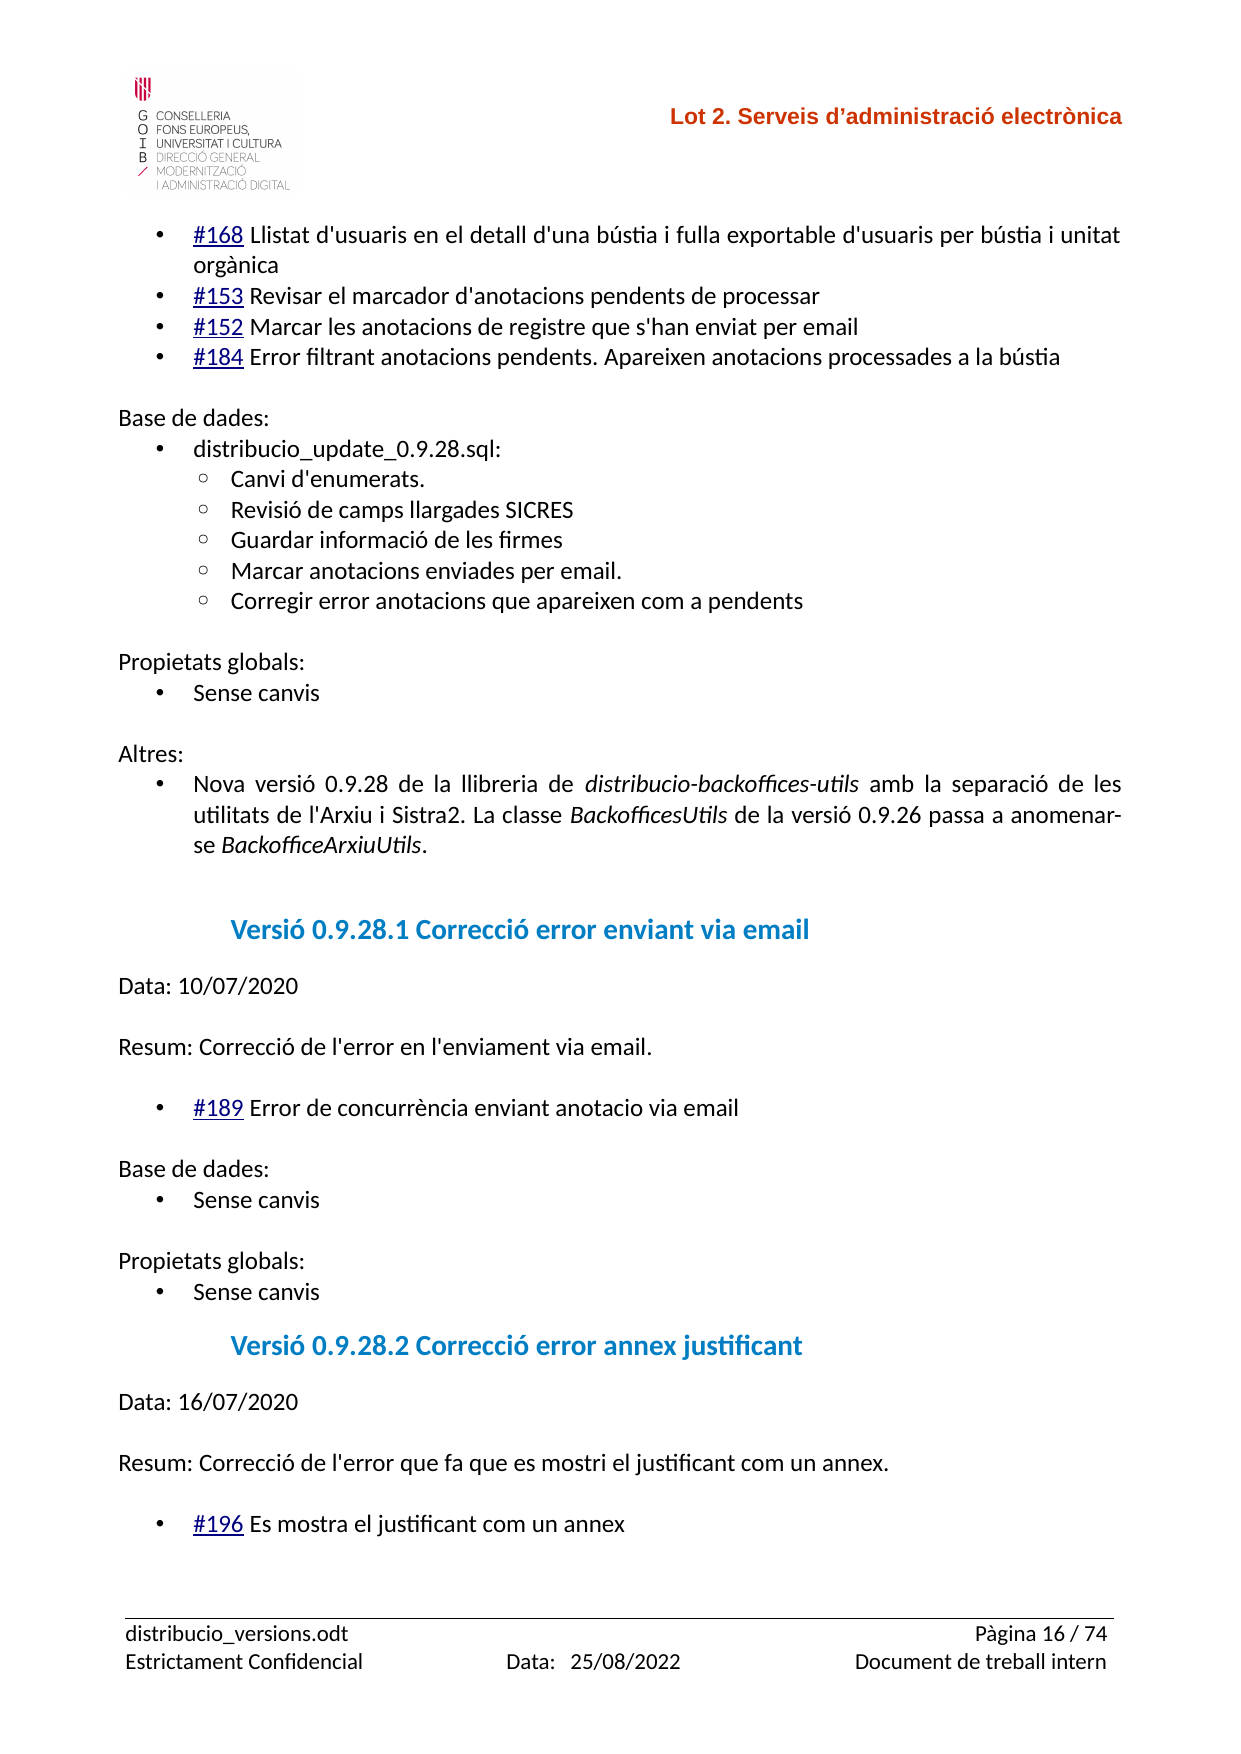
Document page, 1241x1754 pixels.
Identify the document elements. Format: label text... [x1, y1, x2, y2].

list Sense canvis [156, 677, 1122, 707]
text Data: 16/07/2020 [118, 1386, 1122, 1417]
list #153 Revisar el marcador d'anotacions pendents de processar [156, 280, 1122, 311]
picture [126, 70, 299, 197]
list Sense canvis [156, 1184, 1122, 1215]
text Propietats globals: [118, 1245, 1122, 1276]
subtitle Versió 0.9.28.2 Correcció error annex justificant [153, 1327, 1122, 1362]
list #196 Es mostra el justificant com un annex [156, 1508, 1122, 1539]
list Guardar informació de les firmes [193, 524, 1122, 555]
list Corregir error anotacions que apareixen com a pendents [193, 585, 1122, 616]
list #168 Llistat d'usuaris en el detall d'una bústia i fulla exportable d'usuaris per bústia i unitat orgànica [156, 219, 1122, 280]
list Sense canvis [156, 1276, 1122, 1306]
text Altres: [118, 738, 1122, 768]
text Data: 10/07/2020 [118, 971, 1122, 1001]
text Resum: Correcció de l'error en l'enviament via email. [118, 1032, 1122, 1062]
list distribucio_update_0.9.28.sql: [156, 433, 1122, 463]
text Propietats globals: [118, 646, 1122, 677]
text Base de dades: [118, 1154, 1122, 1184]
text Resum: Correcció de l'error que fa que es mostri el justificant com un annex. [118, 1447, 1122, 1478]
text Base de dades: [118, 402, 1122, 433]
subtitle Versió 0.9.28.1 Correcció error enviant via email [153, 911, 1122, 947]
list Marcar anotacions enviades per email. [193, 555, 1122, 585]
list #184 Error filtrant anotacions pendents. Apareixen anotacions processades a la bústia [156, 341, 1122, 372]
list Canvi d'enumerats. [193, 463, 1122, 494]
list Revisió de camps llargades SICRES [193, 494, 1122, 524]
list Nova versió 0.9.28 de la llibreria de distribucio-backoffices-utils amb la separació de les utilitats de l'Arxiu i Sistra2. La classe BackofficesUtils de la versió 0.9.26 passa a anomenar-se BackofficeArxiuUtils. [156, 768, 1122, 860]
list #152 Marcar les anotacions de registre que s'han enviat per email [156, 311, 1122, 341]
list #189 Error de concurrència enviant anotacio via email [156, 1093, 1122, 1123]
